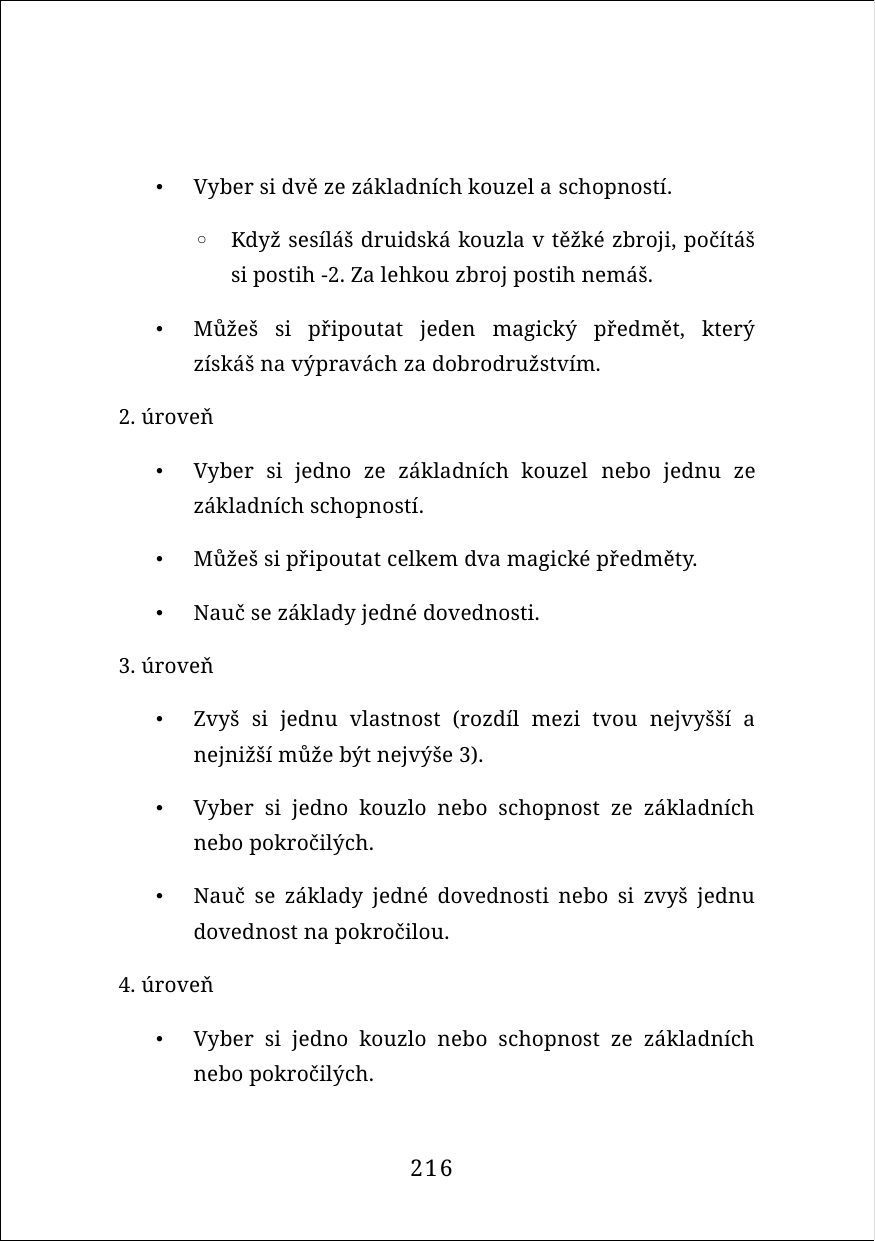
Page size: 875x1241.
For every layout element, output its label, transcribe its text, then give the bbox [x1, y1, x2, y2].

list Vyber si jedno kouzlo nebo schopnost ze základních nebo pokročilých. [156, 1024, 756, 1088]
list Můžeš si připoutat celkem dva magické předměty. [156, 544, 756, 573]
list Můžeš si připoutat jeden magický předmět, který získáš na výpravách za dobrodružstvím. [156, 314, 756, 378]
list Vyber si dvě ze základních kouzel a schopností. [156, 172, 756, 200]
list Nauč se základy jedné dovednosti nebo si zvyš jednu dovednost na pokročilou. [156, 882, 756, 946]
text 4. úroveň [118, 970, 756, 999]
list Vyber si jedno kouzlo nebo schopnost ze základních nebo pokročilých. [156, 793, 756, 857]
text 3. úroveň [118, 651, 756, 679]
list Vyber si jedno ze základních kouzel nebo jednu ze základních schopností. [156, 456, 756, 520]
list Když sesíláš druidská kouzla v těžké zbroji, počítáš si postih -2. Za lehkou zbroj postih nemáš. [193, 225, 756, 289]
list Zvyš si jednu vlastnost (rozdíl mezi tvou nejvyšší a nejnižší může být nejvýše 3). [156, 704, 756, 768]
list Nauč se základy jedné dovednosti. [156, 598, 756, 626]
text 2. úroveň [118, 402, 756, 431]
